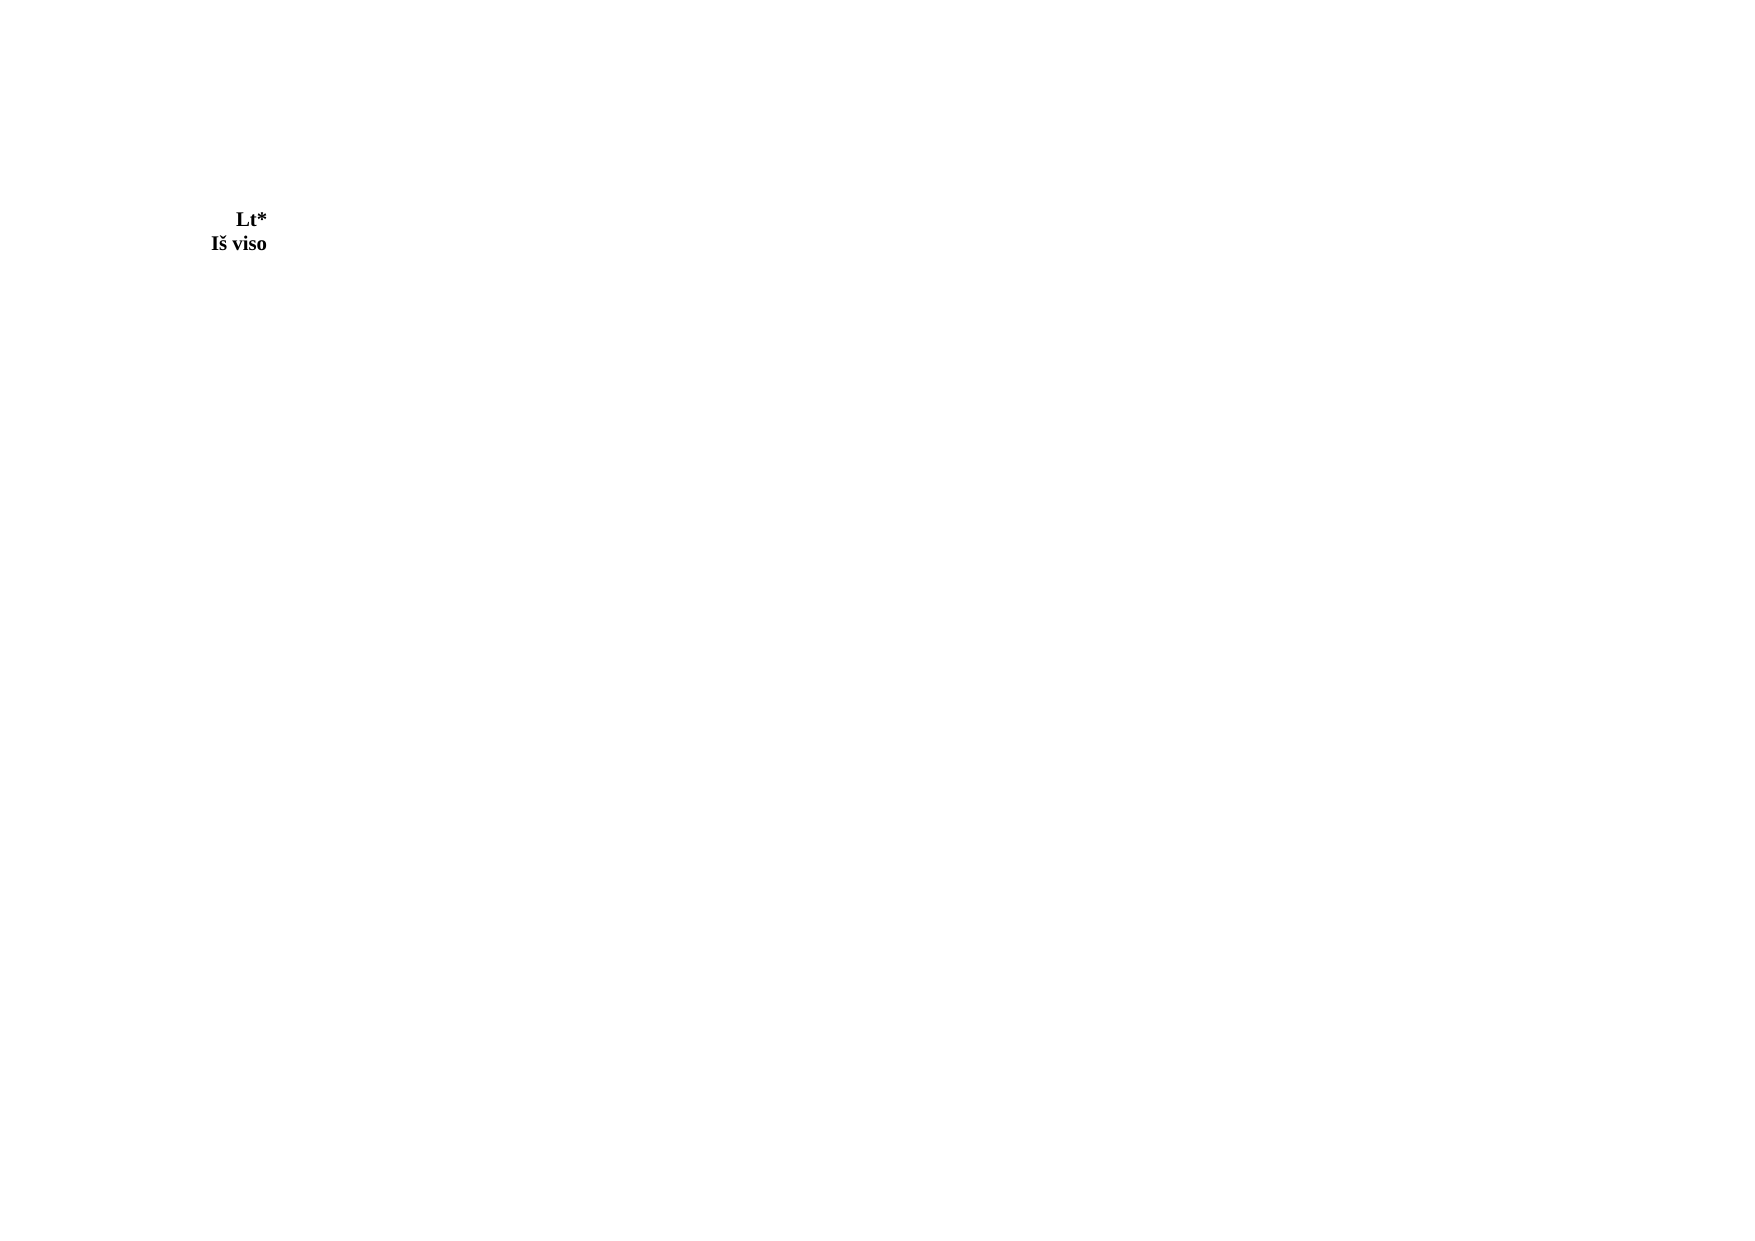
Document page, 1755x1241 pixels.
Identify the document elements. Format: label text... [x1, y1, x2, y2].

table_cell [278, 231, 348, 255]
table_cell [278, 207, 348, 231]
table_cell Lt* [177, 207, 278, 231]
table_cell Iš viso [177, 231, 278, 255]
table_cell [348, 231, 1181, 255]
table_cell [348, 207, 1181, 231]
